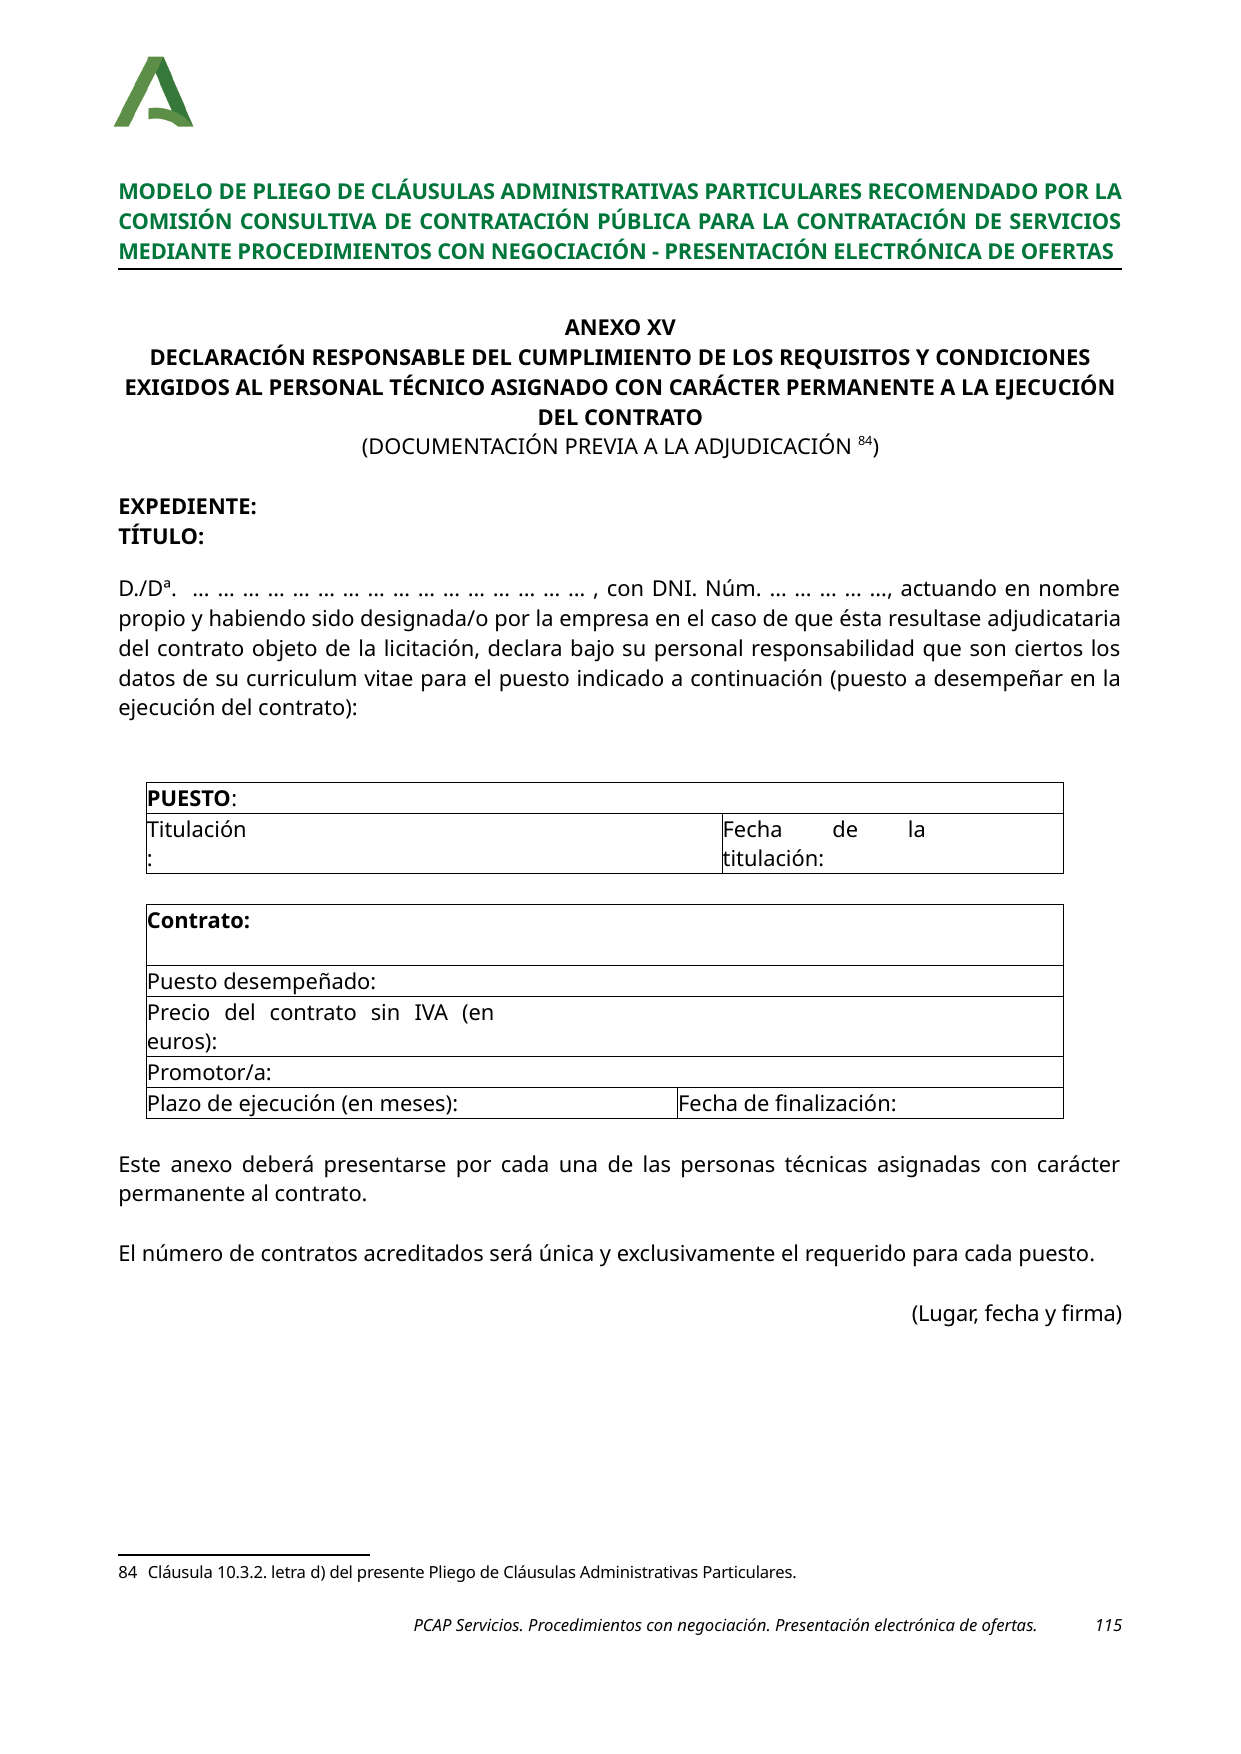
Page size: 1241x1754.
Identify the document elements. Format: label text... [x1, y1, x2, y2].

table_cell Precio del contrato sin IVA (en euros): [147, 997, 495, 1056]
table_cell Puesto desempeñado: [147, 966, 495, 996]
table_cell Titulación: [147, 814, 251, 873]
table_cell [926, 814, 1063, 873]
table_cell Promotor/a: [147, 1057, 495, 1087]
table_cell Fecha de la titulación: [723, 814, 926, 873]
table_cell Fecha de finalización: [678, 1088, 926, 1118]
table_cell [251, 814, 722, 873]
table_cell [495, 1088, 677, 1118]
text (DOCUMENTACIÓN PREVIA A LA ADJUDICACIÓN ) [118, 431, 1122, 461]
table_cell [495, 966, 1063, 996]
text El número de contratos acreditados será única y exclusivamente el requerido para cada puesto. [118, 1238, 1122, 1268]
text ANEXO XV [118, 312, 1122, 342]
table_cell [147, 874, 1064, 904]
text Este anexo deberá presentarse por cada una de las personas técnicas asignadas con carácter permanente al contrato. [118, 1149, 1122, 1208]
table_cell [926, 1088, 1063, 1118]
table_cell Plazo de ejecución (en meses): [147, 1088, 495, 1118]
text (Lugar, fecha y firma) [118, 1298, 1122, 1329]
text Cláusula 10.3.2. letra d) del presente Pliego de Cláusulas Administrativas Particulares. [118, 1561, 1122, 1584]
text DECLARACIÓN RESPONSABLE DEL CUMPLIMIENTO DE LOS REQUISITOS Y CONDICIONES EXIGIDOS AL PERSONAL TÉCNICO ASIGNADO CON CARÁCTER PERMANENTE A LA EJECUCIÓN DEL CONTRATO [118, 342, 1122, 431]
picture [109, 52, 198, 131]
table_cell [495, 1057, 1063, 1087]
table_header [251, 783, 1063, 813]
table_cell Contrato: [147, 905, 495, 965]
text EXPEDIENTE: [118, 491, 1122, 521]
text MODELO DE PLIEGO DE CLÁUSULAS ADMINISTRATIVAS PARTICULARES RECOMENDADO POR LA COMISIÓN CONSULTIVA DE CONTRATACIÓN PÚBLICA PARA LA CONTRATACIÓN DE SERVICIOS MEDIANTE PROCEDIMIENTOS CON NEGOCIACIÓN - PRESENTACIÓN ELECTRÓNICA DE OFERTAS [118, 176, 1122, 268]
table_cell [495, 905, 1063, 965]
table_cell [495, 997, 1063, 1056]
table_header PUESTO: [147, 783, 251, 813]
text TÍTULO: [118, 521, 1122, 551]
text D./Dª. … … … … … … … … … … … … … … … … , con DNI. Núm. … … … … …, actuando en nombre propio y habiendo sido designada/o por la empresa en el caso de que ésta resultase adjudicataria del contrato objeto de la licitación, declara bajo su personal responsabilidad que son ciertos los datos de su curriculum vitae para el puesto indicado a continuación (puesto a desempeñar en la ejecución del contrato): [118, 573, 1122, 722]
